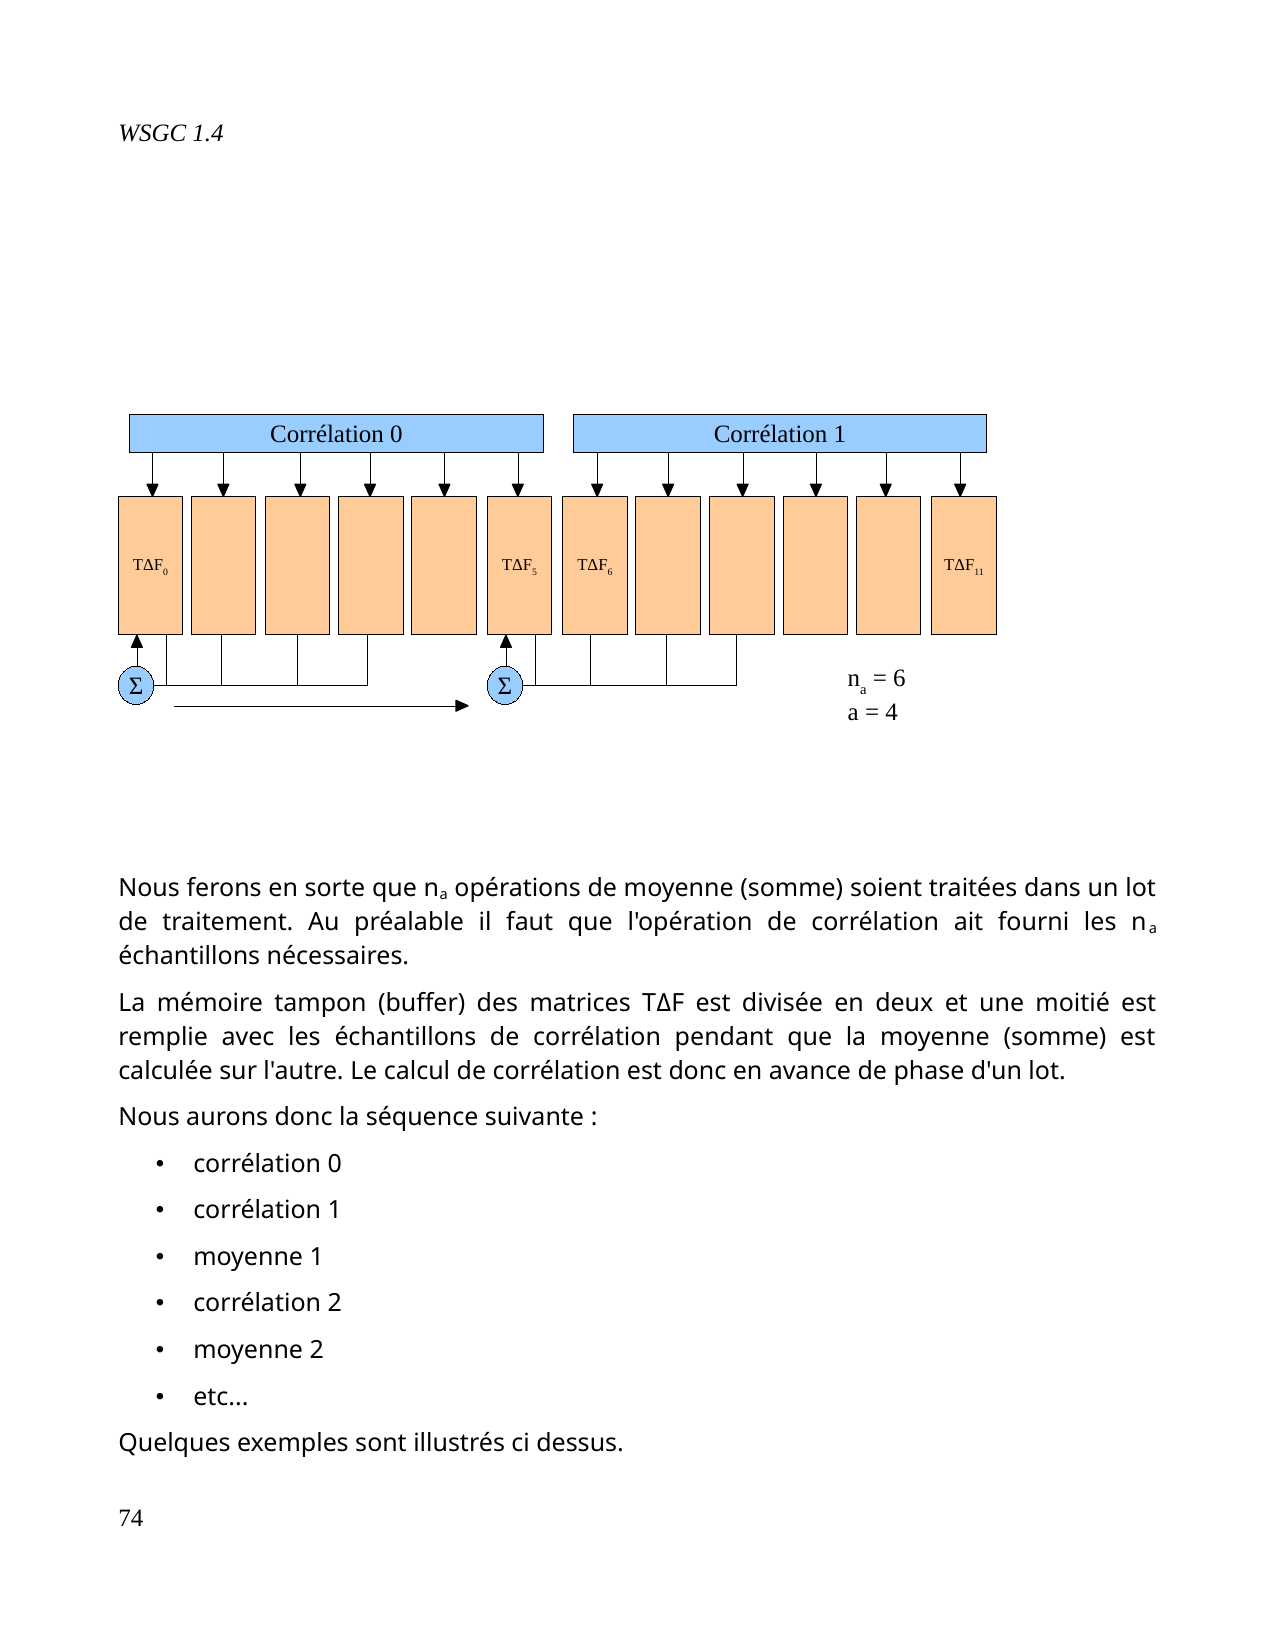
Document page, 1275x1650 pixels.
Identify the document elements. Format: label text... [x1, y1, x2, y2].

list etc... [156, 1378, 1157, 1412]
list corrélation 0 [156, 1145, 1157, 1179]
list corrélation 2 [156, 1285, 1157, 1319]
text Nous ferons en sorte que na opérations de moyenne (somme) soient traitées dans un lot de traitement. Au préalable il faut que l'opération de corrélation ait fourni les na échantillons nécessaires. [118, 869, 1157, 972]
list moyenne 1 [156, 1238, 1157, 1273]
text Quelques exemples sont illustrés ci dessus. [118, 1425, 1157, 1459]
text Nous aurons donc la séquence suivante : [118, 1099, 1157, 1133]
list corrélation 1 [156, 1192, 1157, 1226]
text La mémoire tampon (buffer) des matrices TΔF est divisée en deux et une moitié est remplie avec les échantillons de corrélation pendant que la moyenne (somme) est calculée sur l'autre. Le calcul de corrélation est donc en avance de phase d'un lot. [118, 984, 1157, 1086]
list moyenne 2 [156, 1332, 1157, 1366]
